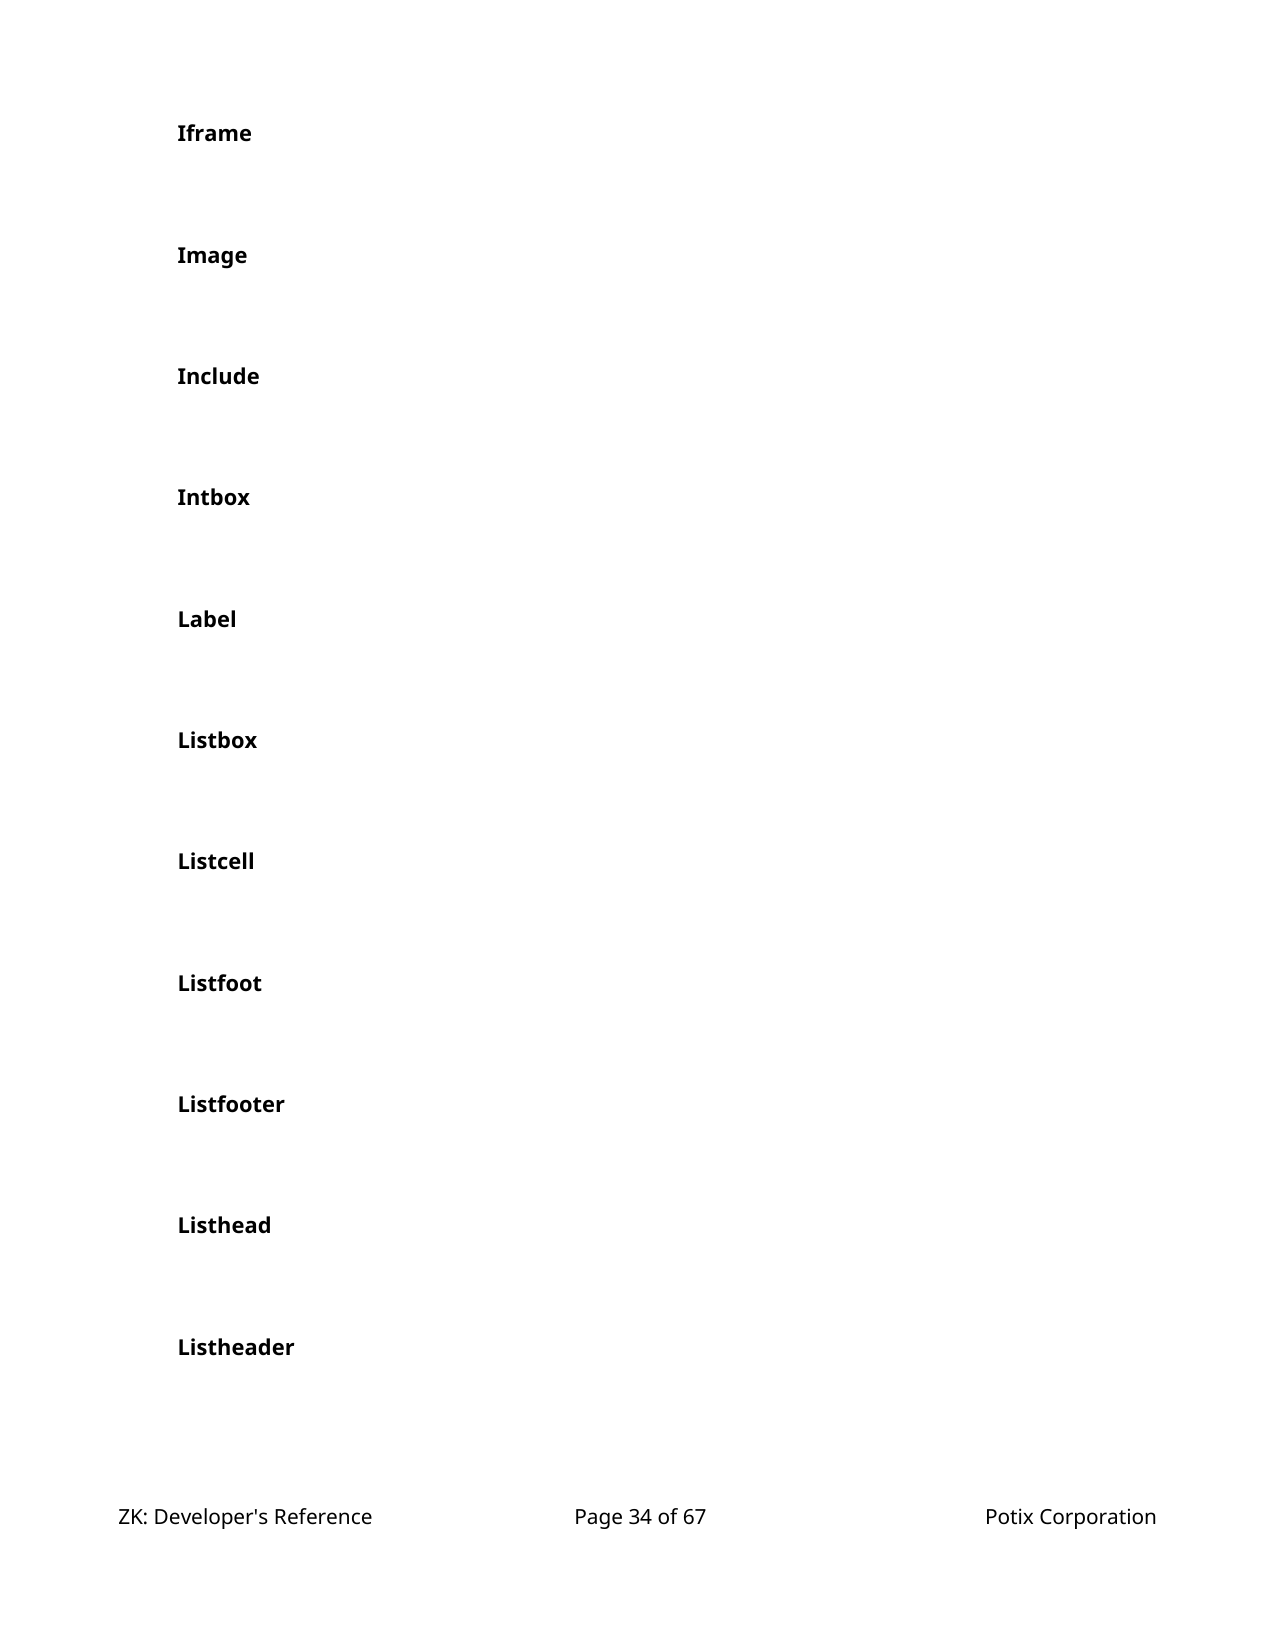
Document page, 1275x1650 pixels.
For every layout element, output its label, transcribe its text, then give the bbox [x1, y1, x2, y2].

subtitle Listfoot [177, 968, 1157, 998]
subtitle Iframe [177, 118, 1157, 148]
subtitle Listhead [177, 1210, 1157, 1240]
subtitle Listfooter [177, 1089, 1157, 1119]
subtitle Include [177, 361, 1157, 391]
subtitle Listcell [177, 846, 1157, 876]
subtitle Label [177, 603, 1157, 633]
subtitle Listheader [177, 1332, 1157, 1362]
subtitle Listbox [177, 725, 1157, 755]
subtitle Image [177, 239, 1157, 269]
subtitle Intbox [177, 482, 1157, 512]
